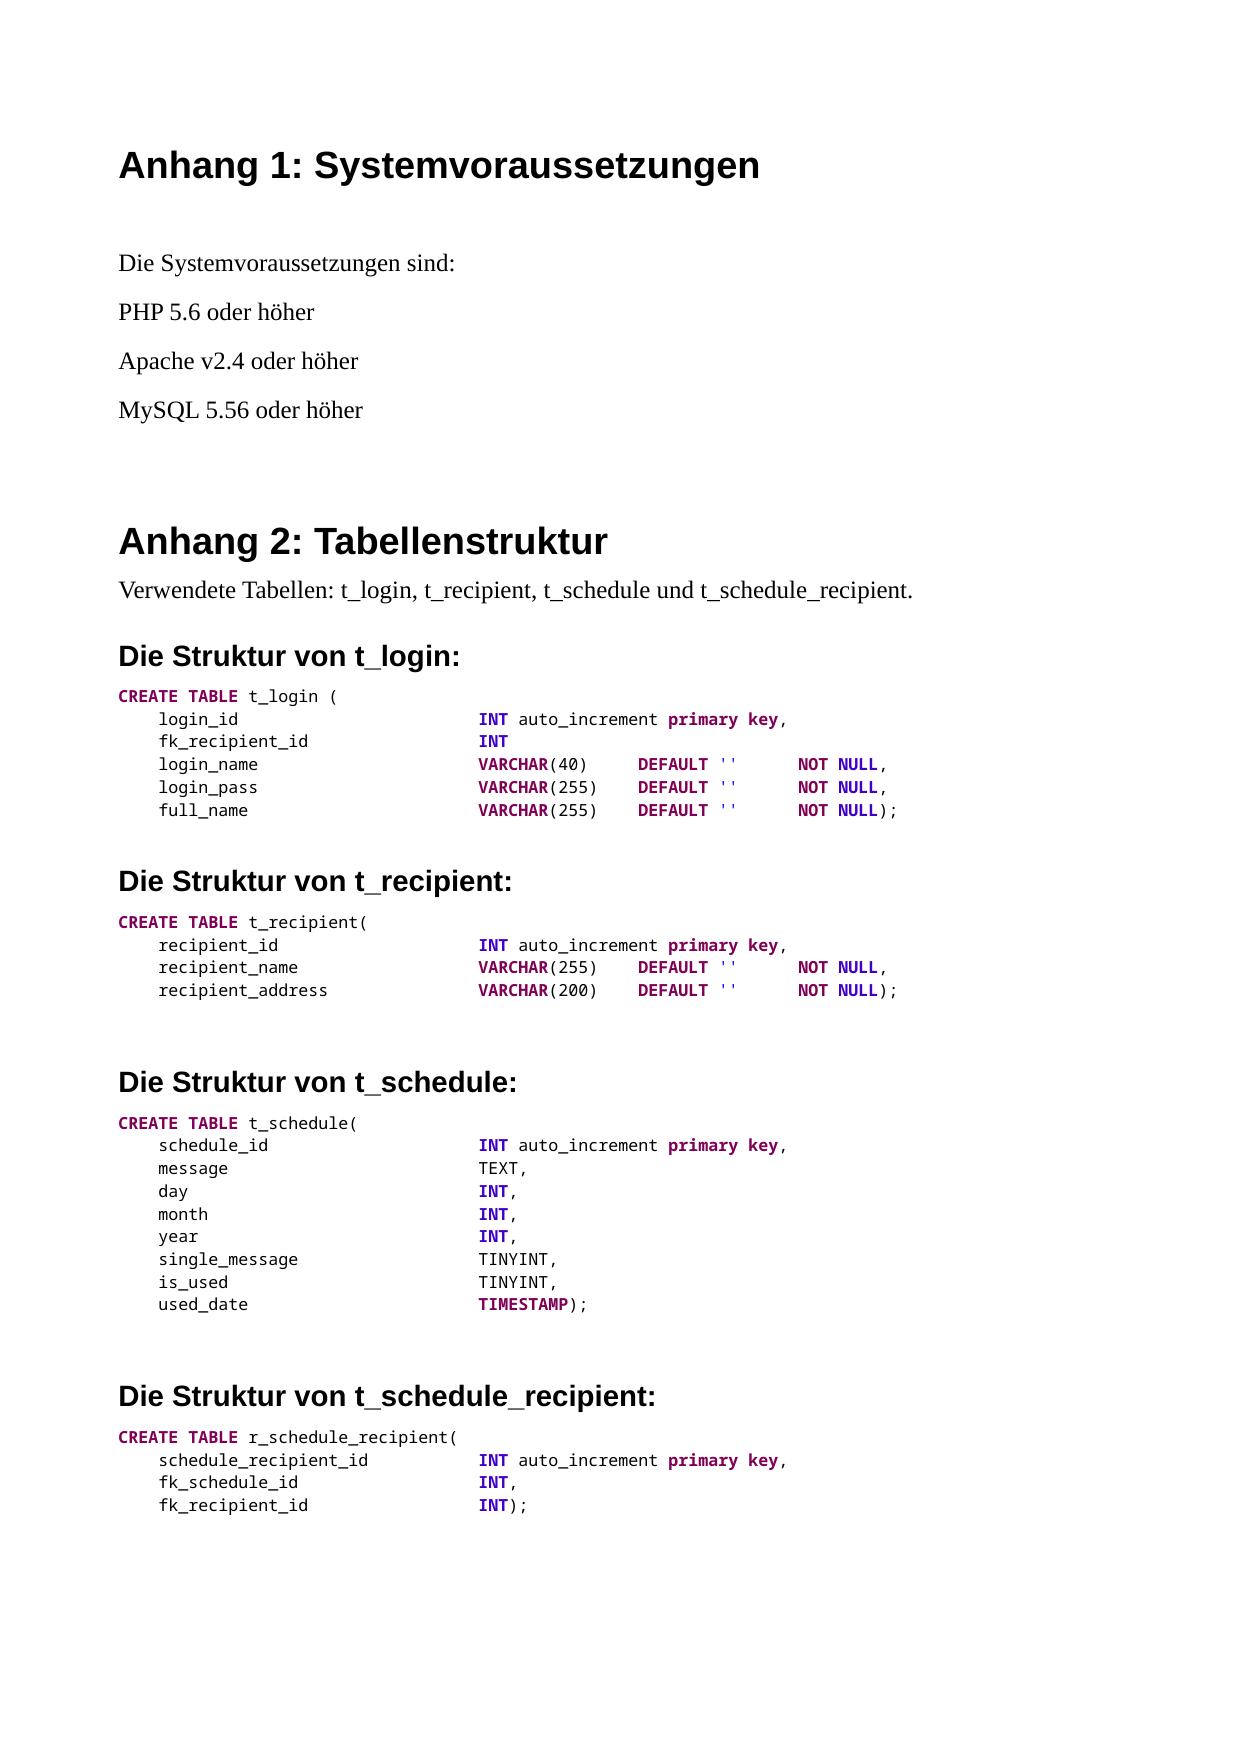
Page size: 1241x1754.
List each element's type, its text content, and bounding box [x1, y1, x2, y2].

subtitle Die Struktur von t_schedule: [118, 1065, 1122, 1099]
text login_pass VARCHAR(255) DEFAULT '' NOT NULL, [118, 776, 1122, 798]
text single_message TINYINT, [118, 1247, 1122, 1270]
text Die Systemvoraussetzungen sind: [118, 248, 1122, 277]
text Verwendete Tabellen: t_login, t_recipient, t_schedule und t_schedule_recipient. [118, 575, 1122, 603]
text recipient_address VARCHAR(200) DEFAULT '' NOT NULL); [118, 979, 1122, 1001]
text schedule_id INT auto_increment primary key, [118, 1134, 1122, 1157]
text login_name VARCHAR(40) DEFAULT '' NOT NULL, [118, 753, 1122, 776]
text CREATE TABLE t_login ( [118, 685, 1122, 707]
text CREATE TABLE t_recipient( [118, 911, 1122, 933]
text PHP 5.6 oder höher [118, 297, 1122, 326]
subtitle Anhang 1: Systemvoraussetzungen [118, 143, 1122, 187]
text used_date TIMESTAMP); [118, 1293, 1122, 1316]
subtitle Die Struktur von t_recipient: [118, 864, 1122, 898]
text recipient_id INT auto_increment primary key, [118, 933, 1122, 956]
text fk_recipient_id INT [118, 730, 1122, 753]
text recipient_name VARCHAR(255) DEFAULT '' NOT NULL, [118, 956, 1122, 979]
text schedule_recipient_id INT auto_increment primary key, [118, 1448, 1122, 1471]
text message TEXT, [118, 1157, 1122, 1179]
subtitle Die Struktur von t_login: [118, 638, 1122, 672]
text year INT, [118, 1225, 1122, 1247]
subtitle Die Struktur von t_schedule_recipient: [118, 1379, 1122, 1413]
text MySQL 5.56 oder höher [118, 396, 1122, 424]
text fk_recipient_id INT); [118, 1494, 1122, 1516]
text CREATE TABLE r_schedule_recipient( [118, 1426, 1122, 1448]
text fk_schedule_id INT, [118, 1471, 1122, 1494]
text login_id INT auto_increment primary key, [118, 707, 1122, 730]
text Apache v2.4 oder höher [118, 346, 1122, 375]
text month INT, [118, 1202, 1122, 1225]
text full_name VARCHAR(255) DEFAULT '' NOT NULL); [118, 798, 1122, 821]
text day INT, [118, 1179, 1122, 1202]
text is_used TINYINT, [118, 1270, 1122, 1293]
subtitle Anhang 2: Tabellenstruktur [118, 519, 1122, 562]
text CREATE TABLE t_schedule( [118, 1111, 1122, 1134]
